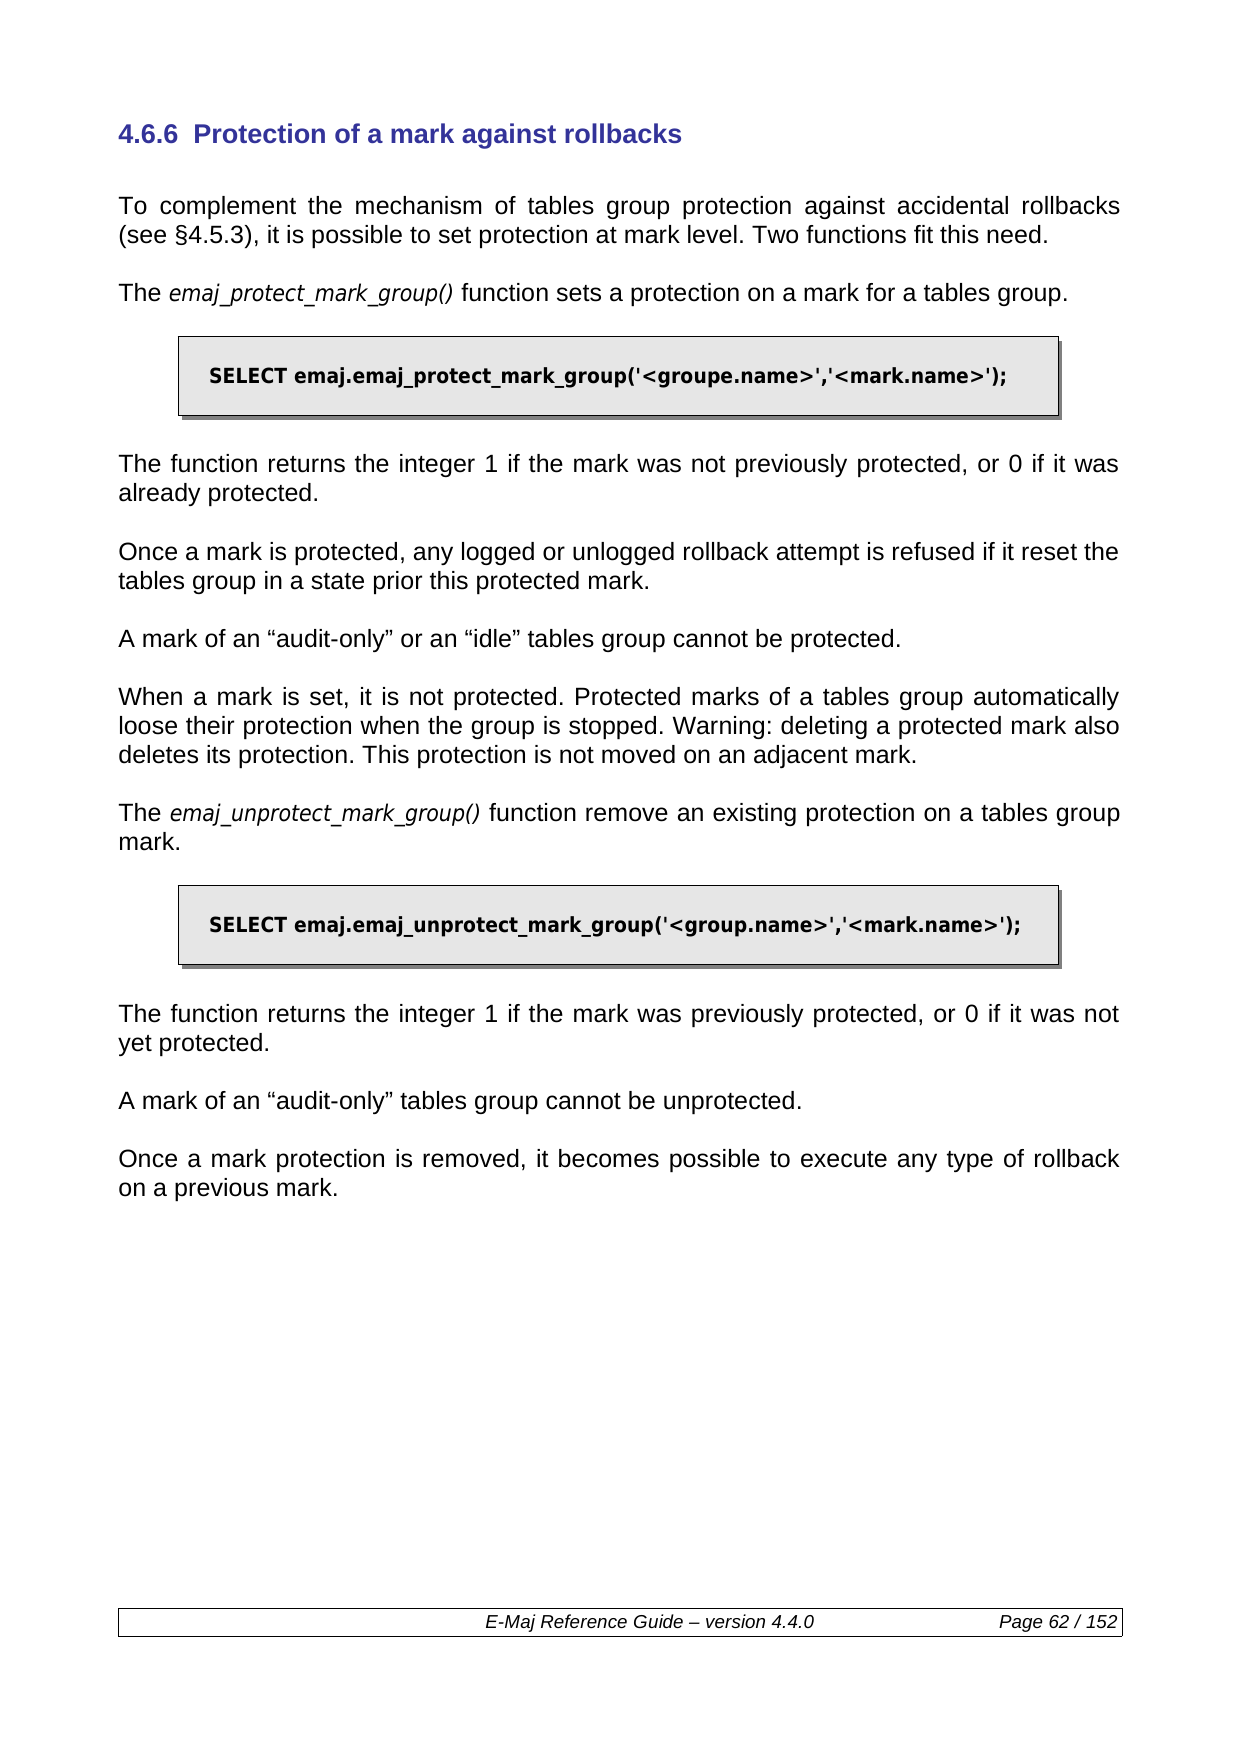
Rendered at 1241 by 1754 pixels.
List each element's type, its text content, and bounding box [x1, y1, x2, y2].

text Once a mark is protected, any logged or unlogged rollback attempt is refused if it reset the tables group in a state prior this protected mark. [118, 536, 1122, 594]
text To complement the mechanism of tables group protection against accidental rollbacks (see §4.5.3), it is possible to set protection at mark level. Two functions fit this need. [118, 191, 1122, 249]
text The emaj_unprotect_mark_group() function remove an existing protection on a tables group mark. [118, 798, 1122, 856]
text The function returns the integer 1 if the mark was previously protected, or 0 if it was not yet protected. [118, 998, 1122, 1057]
text The emaj_protect_mark_group() function sets a protection on a mark for a tables group. [118, 278, 1122, 307]
text When a mark is set, it is not protected. Protected marks of a tables group automatically loose their protection when the group is stopped. Warning: deleting a protected mark also deletes its protection. This protection is not moved on an adjacent mark. [118, 682, 1122, 769]
subtitle Protection of a mark against rollbacks [118, 118, 1122, 149]
text Once a mark protection is removed, it becomes possible to execute any type of rollback on a previous mark. [118, 1144, 1122, 1202]
text SELECT emaj.emaj_protect_mark_group('<groupe.name>','<mark.name>'); [179, 361, 1058, 385]
text SELECT emaj.emaj_unprotect_mark_group('<group.name>','<mark.name>'); [179, 910, 1058, 934]
text A mark of an “audit-only” tables group cannot be unprotected. [118, 1086, 1122, 1115]
text A mark of an “audit-only” or an “idle” tables group cannot be protected. [118, 624, 1122, 653]
text The function returns the integer 1 if the mark was not previously protected, or 0 if it was already protected. [118, 449, 1122, 507]
